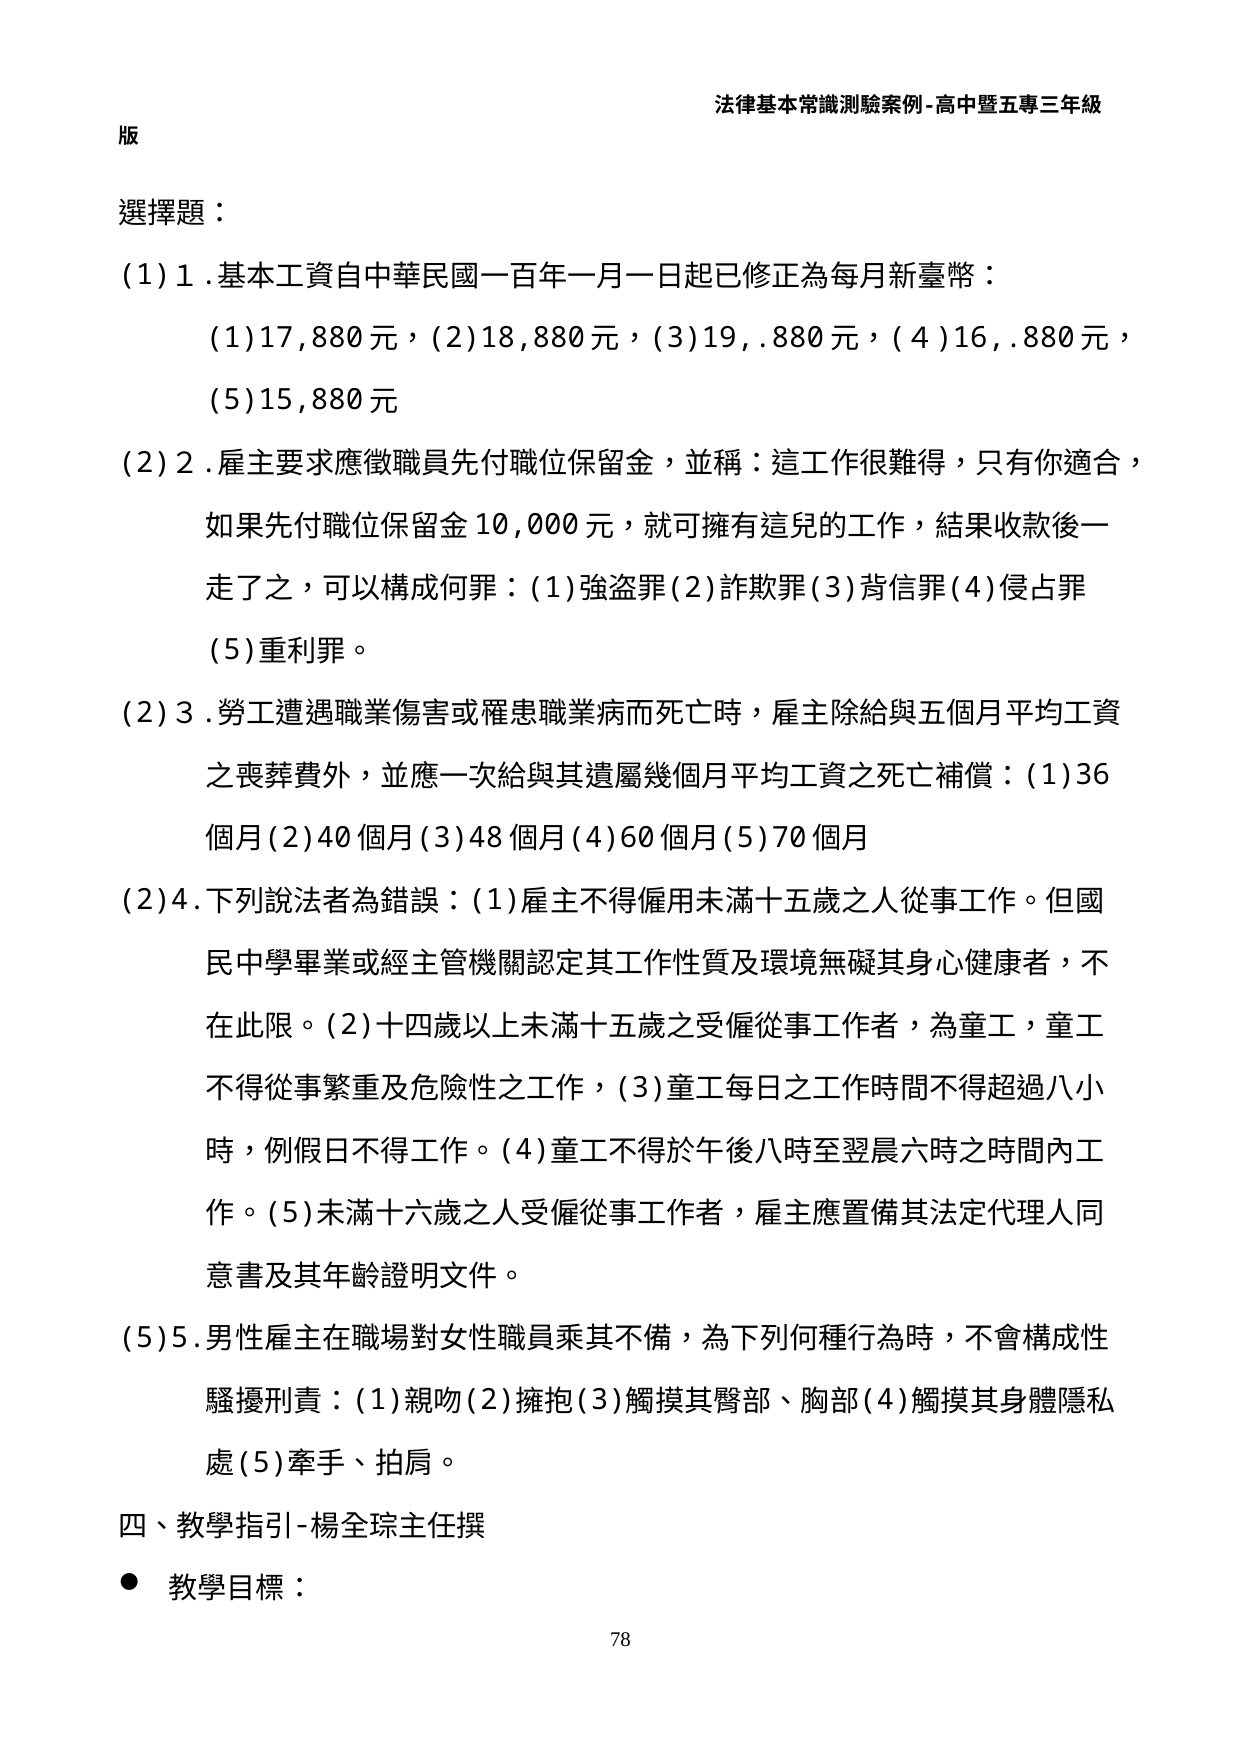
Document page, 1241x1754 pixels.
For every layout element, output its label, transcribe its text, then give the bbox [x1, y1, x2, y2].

text 四、教學指引-楊全琮主任撰 [118, 1482, 1122, 1544]
text (5)5.男性雇主在職場對女性職員乘其不備，為下列何種行為時，不會構成性騷擾刑責：(1)親吻(2)擁抱(3)觸摸其臀部、胸部(4)觸摸其身體隱私處(5)牽手、拍肩。 [118, 1294, 1122, 1482]
text (1)１.基本工資自中華民國一百年一月一日起已修正為每月新臺幣：(1)17,880元，(2)18,880元，(3)19,.880元，(４)16,.880元，(5)15,880元 [118, 232, 1122, 419]
text (2)4.下列說法者為錯誤：(1)雇主不得僱用未滿十五歲之人從事工作。但國民中學畢業或經主管機關認定其工作性質及環境無礙其身心健康者，不在此限。(2)十四歲以上未滿十五歲之受僱從事工作者，為童工，童工不得從事繁重及危險性之工作，(3)童工每日之工作時間不得超過八小時，例假日不得工作。(4)童工不得於午後八時至翌晨六時之時間內工作。(5)未滿十六歲之人受僱從事工作者，雇主應置備其法定代理人同意書及其年齡證明文件。 [118, 857, 1122, 1294]
text (2)２.雇主要求應徵職員先付職位保留金，並稱：這工作很難得，只有你適合，如果先付職位保留金10,000元，就可擁有這兒的工作，結果收款後一走了之，可以構成何罪：(1)強盗罪(2)詐欺罪(3)背信罪(4)侵占罪(5)重利罪。 [118, 419, 1122, 669]
text (2)３.勞工遭遇職業傷害或罹患職業病而死亡時，雇主除給與五個月平均工資之喪葬費外，並應一次給與其遺屬幾個月平均工資之死亡補償：(1)36個月(2)40個月(3)48個月(4)60個月(5)70個月 [118, 669, 1122, 857]
list 教學目標： [118, 1544, 1122, 1607]
text 選擇題： [118, 169, 1122, 232]
